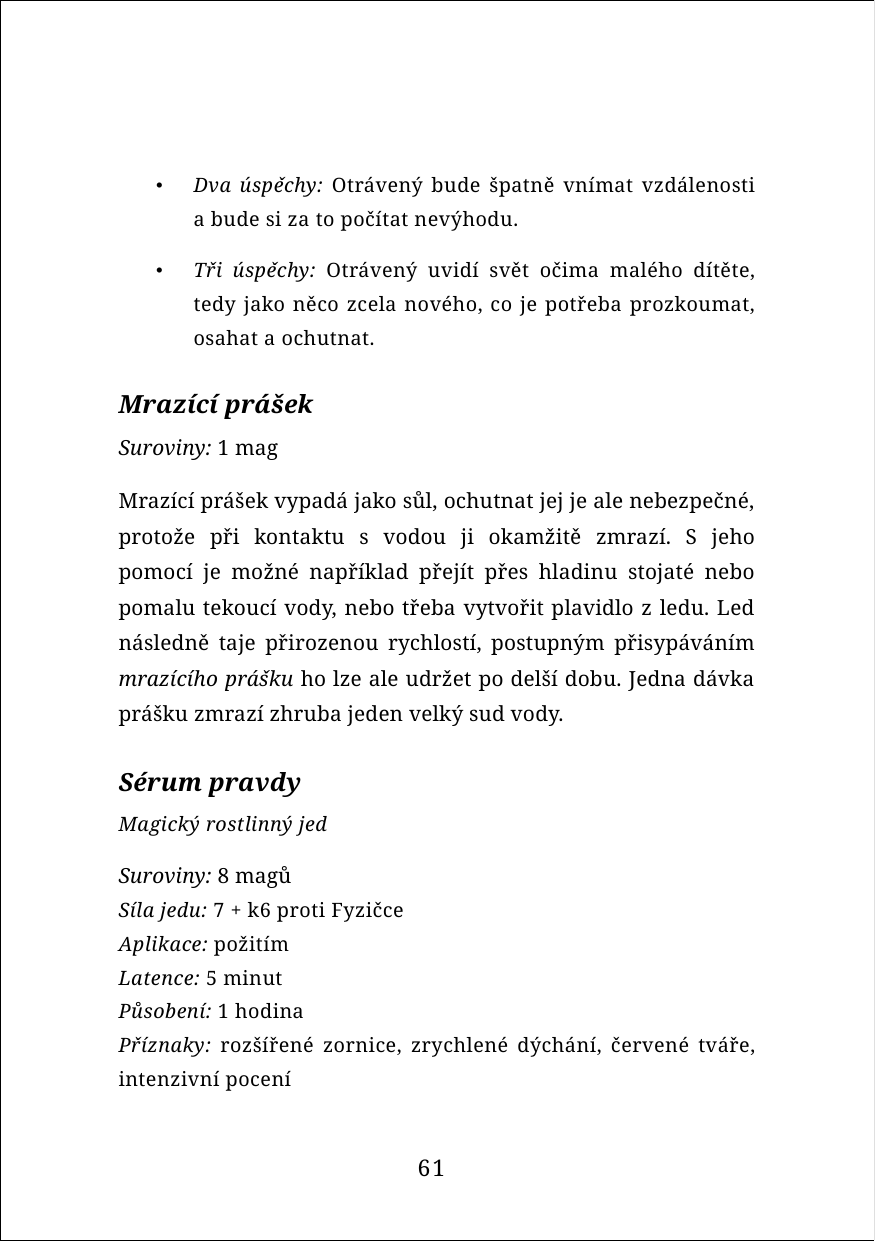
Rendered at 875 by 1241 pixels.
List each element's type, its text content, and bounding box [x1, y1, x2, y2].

text Mrazící prášek vypadá jako sůl, ochutnat jej je ale nebezpečné, protože při kontaktu s vodou ji okamžitě zmrazí. S jeho pomocí je možné například přejít přes hladinu stojaté nebo pomalu tekoucí vody, nebo třeba vytvořit plavidlo z ledu. Led následně taje přirozenou rychlostí, postupným přisypáváním mrazícího prášku ho lze ale udržet po delší dobu. Jedna dávka prášku zmrazí zhruba jeden velký sud vody. [118, 486, 756, 728]
text Magický rostlinný jed [118, 810, 756, 837]
text Suroviny: 1 mag [118, 433, 756, 461]
subtitle Mrazící prášek [118, 387, 756, 421]
list Dva úspěchy: Otrávený bude špatně vnímat vzdálenosti a bude si za to počítat nevýhodu. [156, 172, 756, 232]
text Suroviny: 8 magů Síla jedu: 7 + k6 proti Fyzičce Aplikace: požitím Latence: 5 minut Působení: 1 hodina Příznaky: rozšířené zornice, zrychlené dýchání, červené tváře, intenzivní pocení [118, 862, 756, 1092]
list Tři úspěchy: Otrávený uvidí svět očima malého dítěte, tedy jako něco zcela nového, co je potřeba prozkoumat, osahat a ochutnat. [156, 257, 756, 351]
subtitle Sérum pravdy [118, 764, 756, 798]
